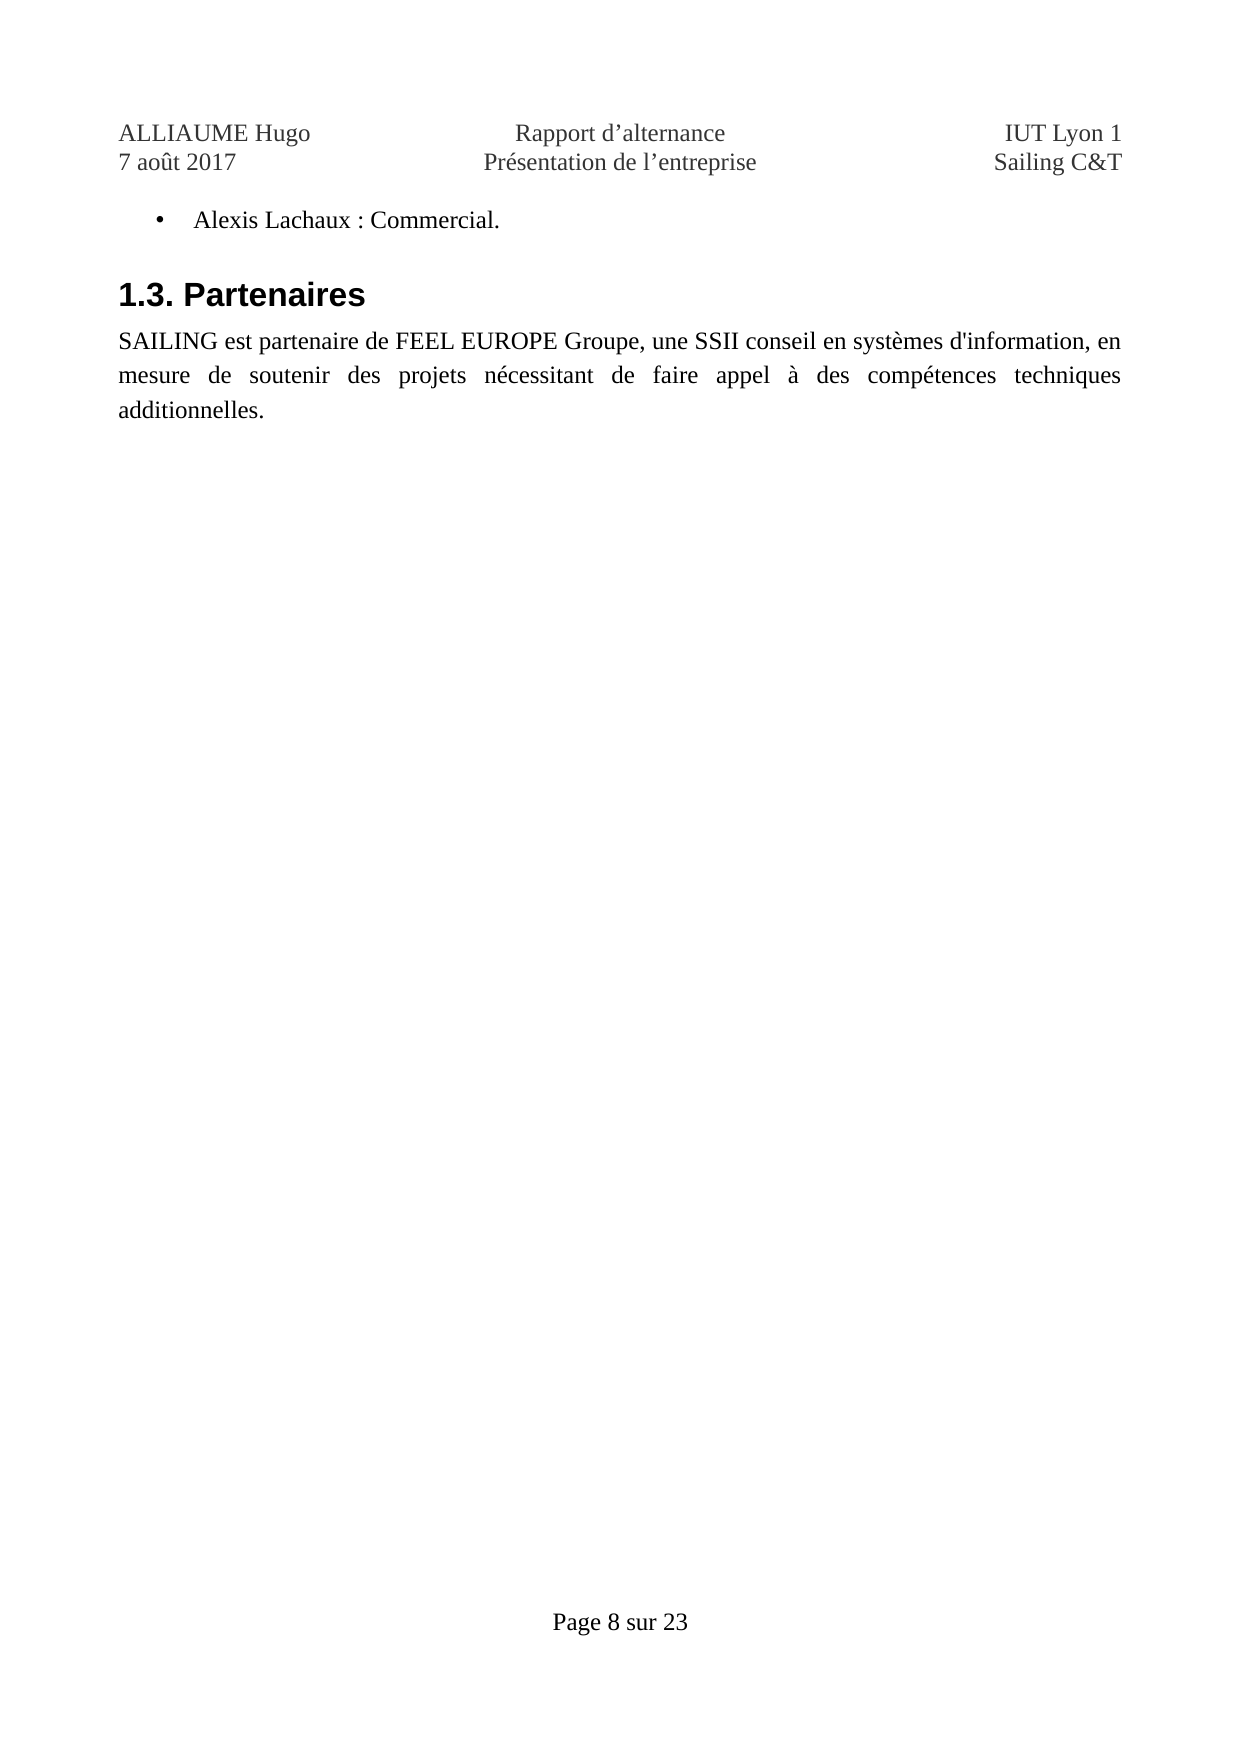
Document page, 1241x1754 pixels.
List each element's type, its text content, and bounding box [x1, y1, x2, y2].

subtitle 1.3. Partenaires [118, 275, 1122, 314]
text SAILING est partenaire de FEEL EUROPE Groupe, une SSII conseil en systèmes d'information, en mesure de soutenir des projets nécessitant de faire appel à des compétences techniques additionnelles. [118, 326, 1122, 424]
list Alexis Lachaux : Commercial. [156, 205, 1122, 234]
